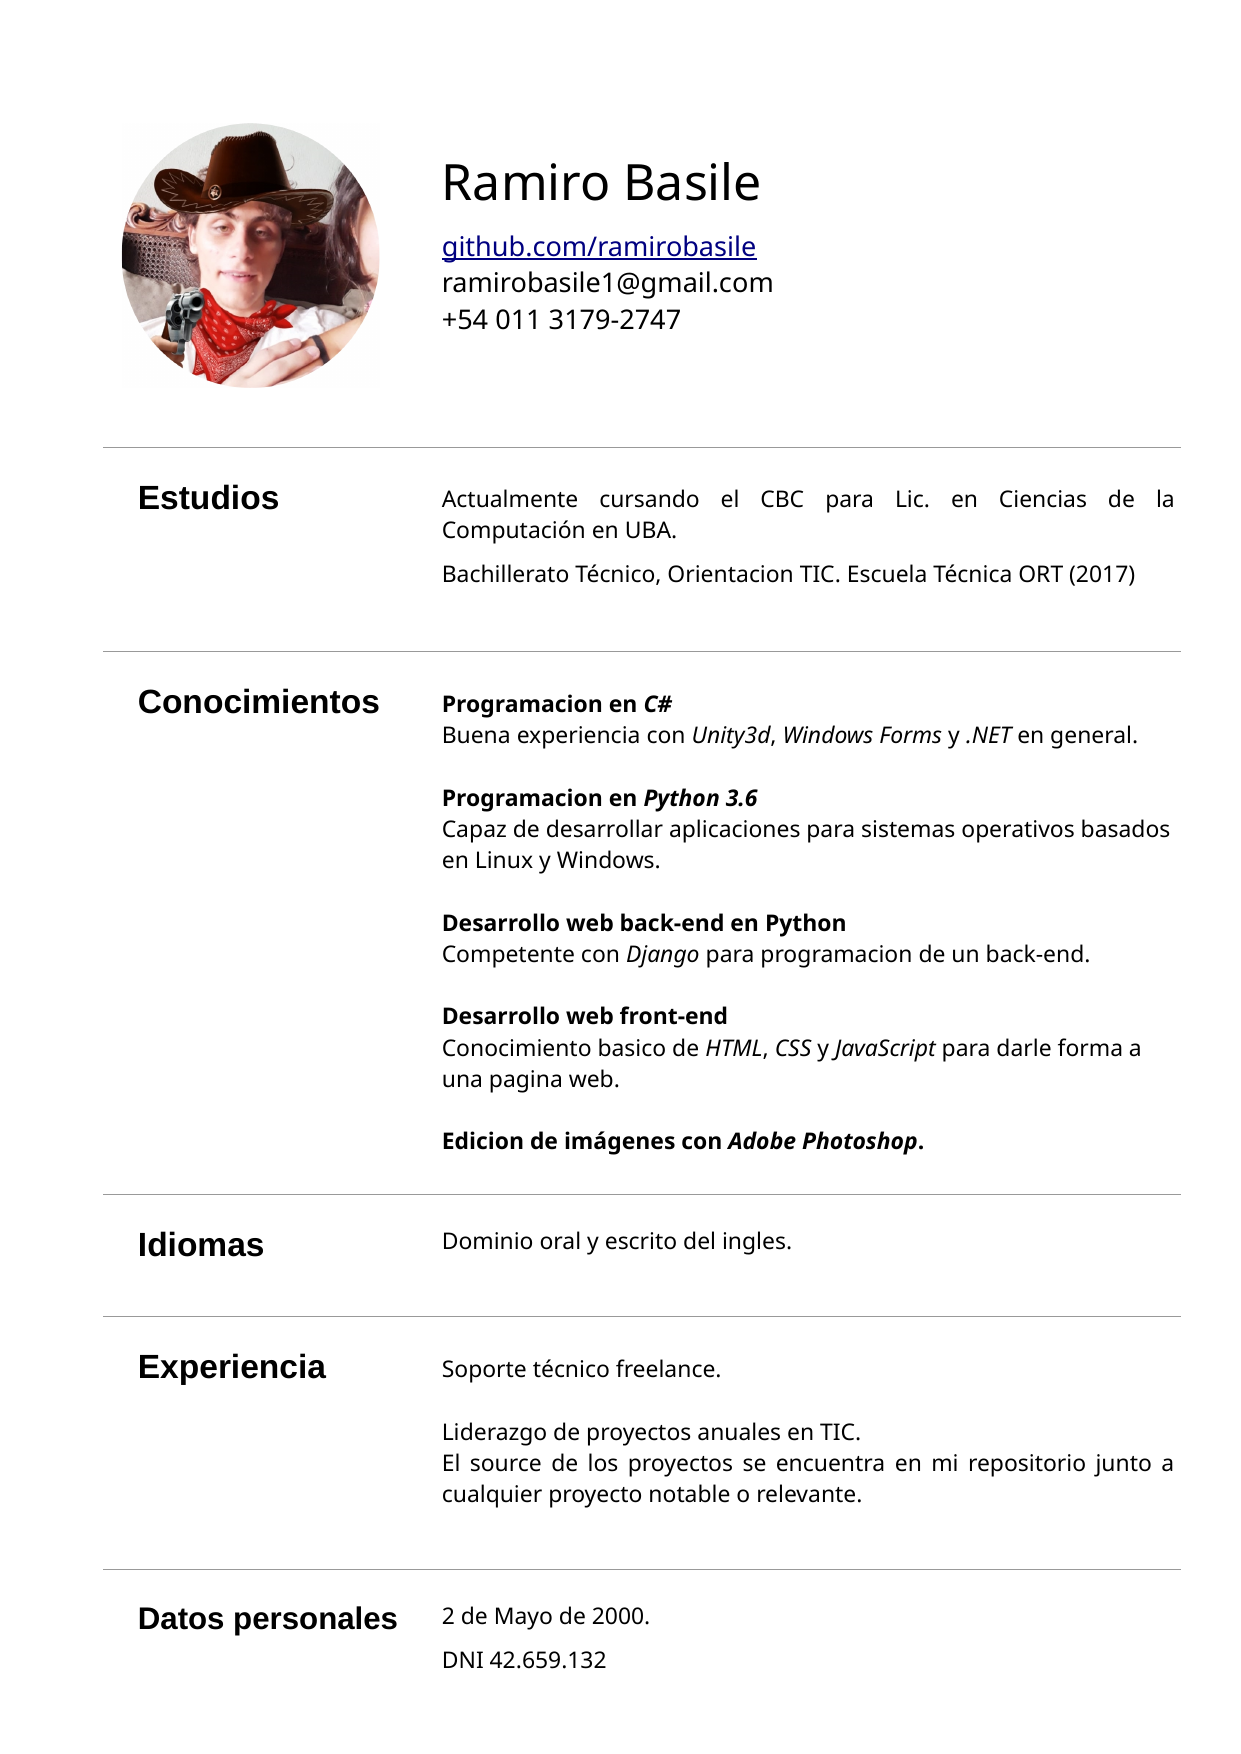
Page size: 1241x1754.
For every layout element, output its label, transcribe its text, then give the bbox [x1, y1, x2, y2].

table_cell Soporte técnico freelance. Liderazgo de proyectos anuales en TIC. El source de los proyectos se encuentra en mi repositorio junto a cualquier proyecto notable o relevante. [436, 1317, 1181, 1569]
picture [121, 123, 380, 388]
table_cell 2 de Mayo de 2000. DNI 42.659.132 [436, 1570, 1181, 1681]
table_cell Dominio oral y escrito del ingles. [436, 1195, 1181, 1316]
table_header [103, 116, 436, 370]
table_header Estudios [103, 448, 436, 651]
table_header Ramiro Basile github.com/ramirobasile ramirobasile1@gmail.com +54 011 3179-2747 [436, 116, 1181, 370]
table_header Actualmente cursando el CBC para Lic. en Ciencias de la Computación en UBA. Bachillerato Técnico, Orientacion TIC. Escuela Técnica ORT (2017) [436, 448, 1181, 651]
table_cell Conocimientos [103, 652, 436, 1193]
table_cell Idiomas [103, 1195, 436, 1316]
table_cell Programacion en C# Buena experiencia con Unity3d, Windows Forms y .NET en general. Programacion en Python 3.6 Capaz de desarrollar aplicaciones para sistemas operativos basados en Linux y Windows. Desarrollo web back-end en Python Competente con Django para programacion de un back-end. Desarrollo web front-end Conocimiento basico de HTML, CSS y JavaScript para darle forma a una pagina web. Edicion de imágenes con Adobe Photoshop. [436, 652, 1181, 1193]
table_cell Experiencia [103, 1317, 436, 1569]
table_cell Datos personales [103, 1570, 436, 1681]
